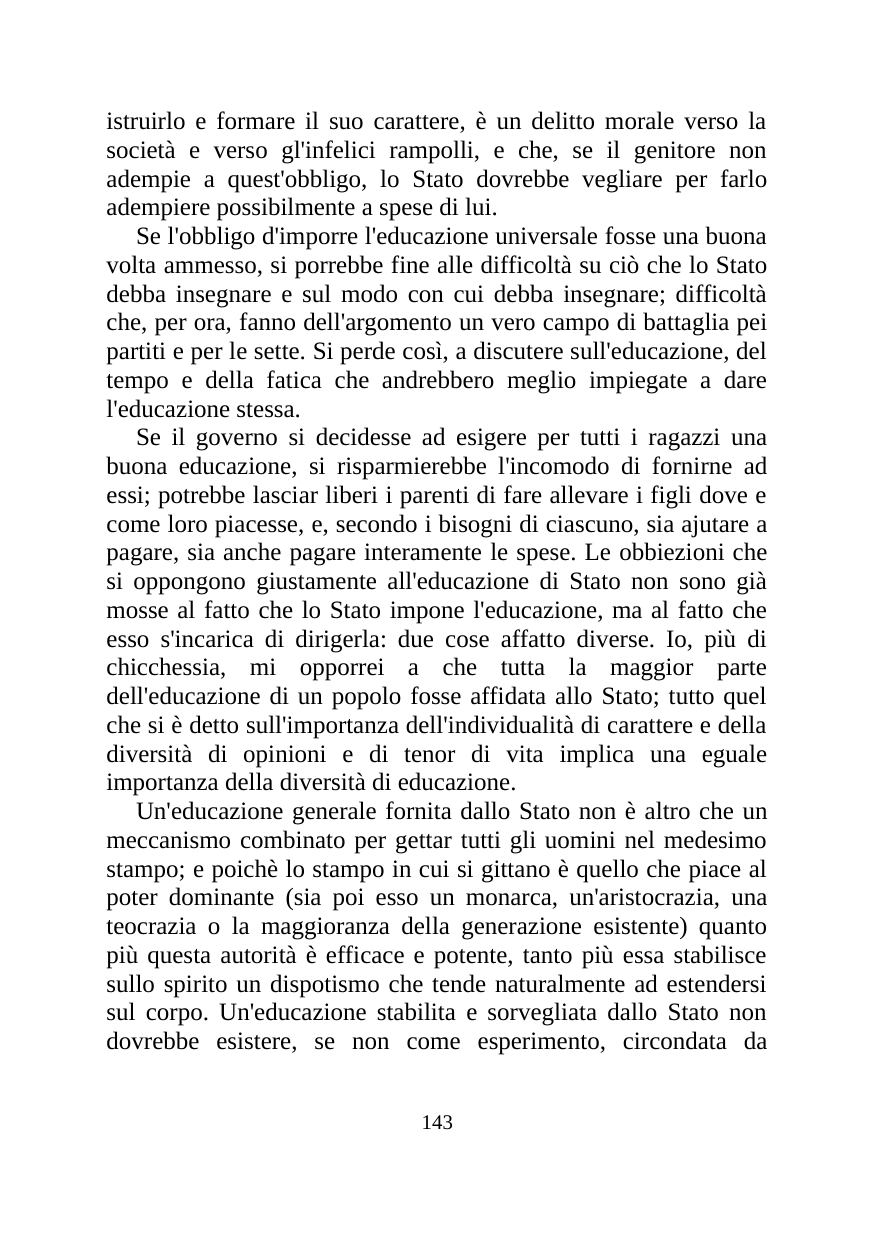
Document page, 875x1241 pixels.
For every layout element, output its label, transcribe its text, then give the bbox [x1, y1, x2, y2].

text Se l'obbligo d'imporre l'educazione universale fosse una buona volta ammesso, si porrebbe fine alle difficoltà su ciò che lo Stato debba insegnare e sul modo con cui debba insegnare; difficoltà che, per ora, fanno dell'argomento un vero campo di battaglia pei partiti e per le sette. Si perde così, a discutere sull'educazione, del tempo e della fatica che andrebbero meglio impiegate a dare l'educazione stessa. [106, 221, 768, 422]
text Un'educazione generale fornita dallo Stato non è altro che un meccanismo combinato per gettar tutti gli uomini nel medesimo stampo; e poichè lo stampo in cui si gittano è quello che piace al poter dominante (sia poi esso un monarca, un'aristocrazia, una teocrazia o la maggioranza della generazione esistente) quanto più questa autorità è efficace e potente, tanto più essa stabilisce sullo spirito un dispotismo che tende naturalmente ad estendersi sul corpo. Un'educazione stabilita e sorvegliata dallo Stato non dovrebbe esistere, se non come esperimento, circondata da [106, 796, 768, 1055]
text Se il governo si decidesse ad esigere per tutti i ragazzi una buona educazione, si risparmierebbe l'incomodo di fornirne ad essi; potrebbe lasciar liberi i parenti di fare allevare i figli dove e come loro piacesse, e, secondo i bisogni di ciascuno, sia ajutare a pagare, sia anche pagare interamente le spese. Le obbiezioni che si oppongono giustamente all'educazione di Stato non sono già mosse al fatto che lo Stato impone l'educazione, ma al fatto che esso s'incarica di dirigerla: due cose affatto diverse. Io, più di chicchessia, mi opporrei a che tutta la maggior parte dell'educazione di un popolo fosse affidata allo Stato; tutto quel che si è detto sull'importanza dell'individualità di carattere e della diversità di opinioni e di tenor di vita implica una eguale importanza della diversità di educazione. [106, 422, 768, 796]
text istruirlo e formare il suo carattere, è un delitto morale verso la società e verso gl'infelici rampolli, e che, se il genitore non adempie a quest'obbligo, lo Stato dovrebbe vegliare per farlo adempiere possibilmente a spese di lui. [106, 106, 768, 221]
